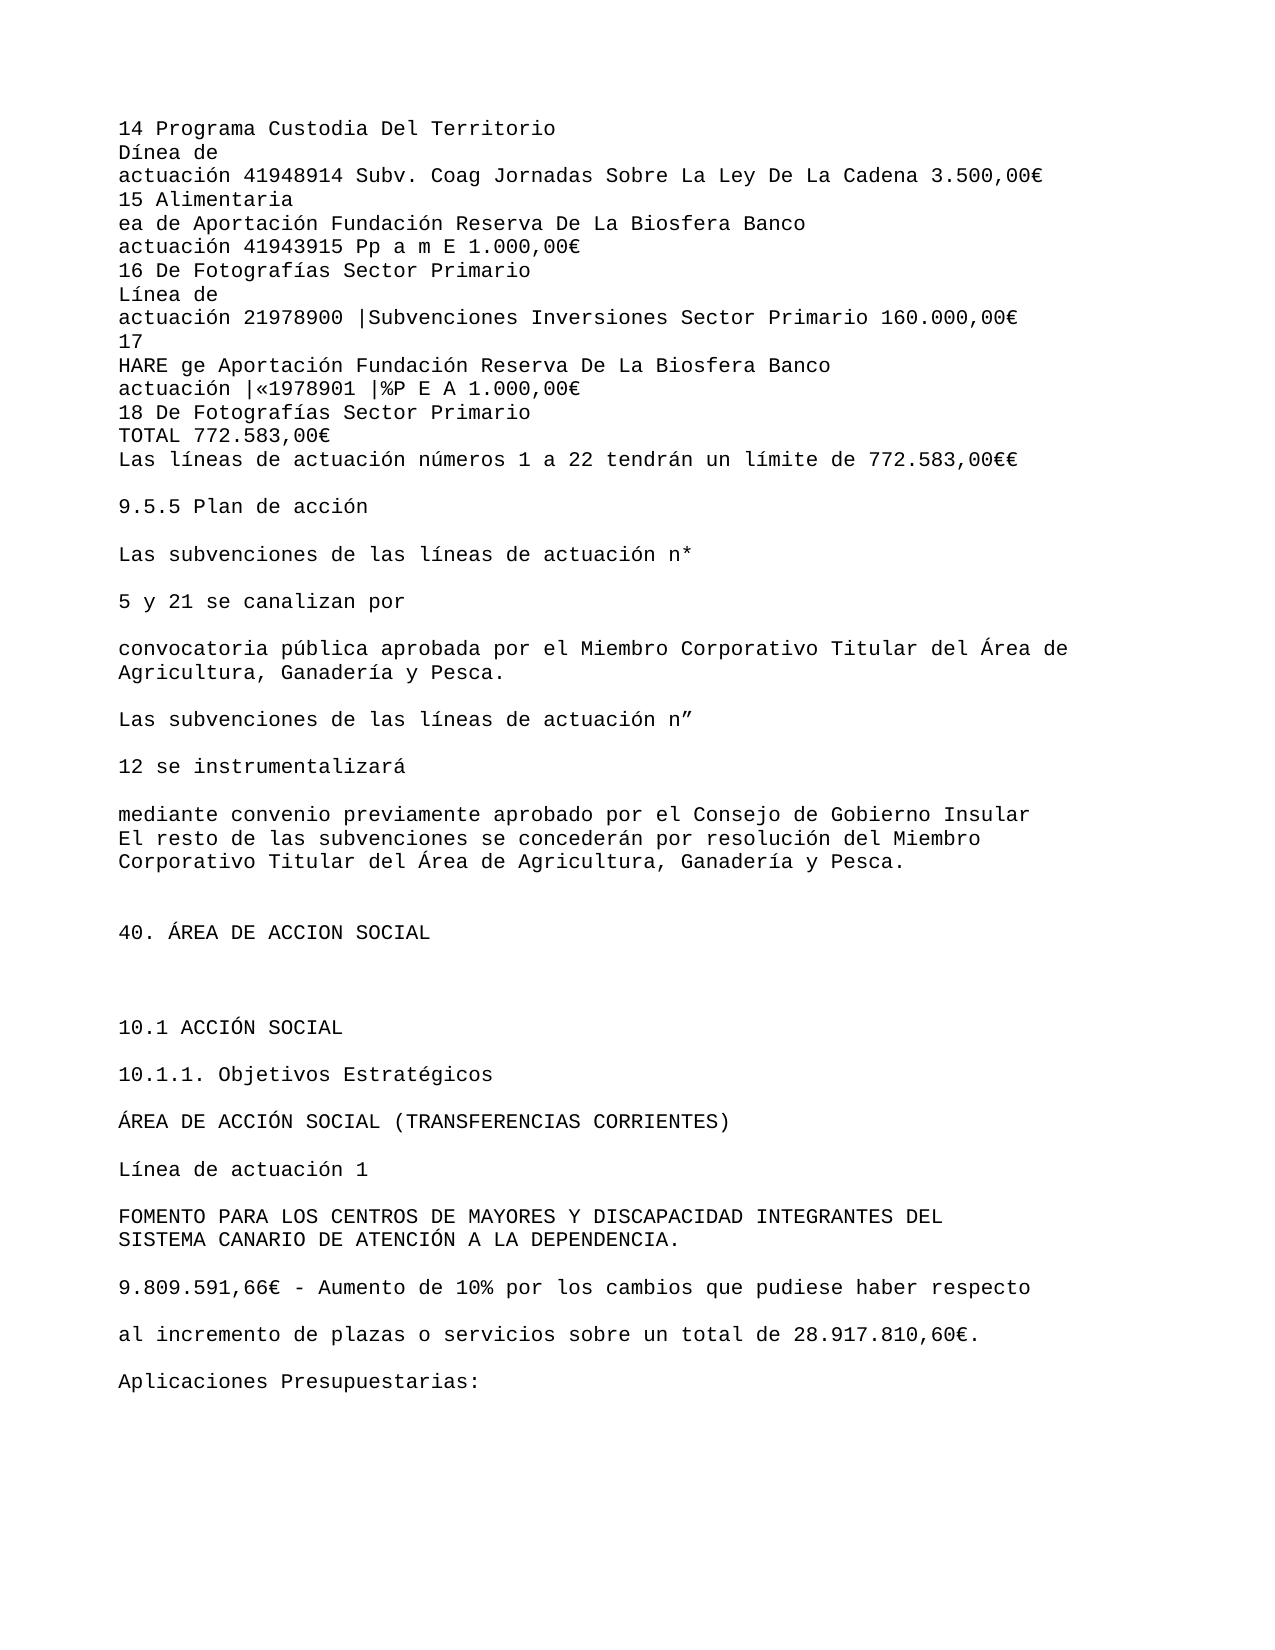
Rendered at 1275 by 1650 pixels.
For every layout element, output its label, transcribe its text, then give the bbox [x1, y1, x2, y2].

text mediante convenio previamente aprobado por el Consejo de Gobierno Insular [118, 804, 1157, 827]
text actuación |«1978901 |%P E A 1.000,00€ [118, 378, 1157, 402]
text 15 Alimentaria [118, 189, 1157, 213]
text Línea de [118, 284, 1157, 307]
text 10.1 ACCIÓN SOCIAL [118, 1017, 1157, 1040]
text 17 [118, 331, 1157, 354]
text ea de Aportación Fundación Reserva De La Biosfera Banco [118, 213, 1157, 236]
text Aplicaciones Presupuestarias: [118, 1371, 1157, 1395]
text 10.1.1. Objetivos Estratégicos [118, 1064, 1157, 1088]
text Las subvenciones de las líneas de actuación n” [118, 709, 1157, 733]
text Agricultura, Ganadería y Pesca. [118, 662, 1157, 686]
text ÁREA DE ACCIÓN SOCIAL (TRANSFERENCIAS CORRIENTES) [118, 1111, 1157, 1135]
text Las líneas de actuación números 1 a 22 tendrán un límite de 772.583,00€€ [118, 449, 1157, 473]
text actuación 21978900 |Subvenciones Inversiones Sector Primario 160.000,00€ [118, 307, 1157, 331]
text 5 y 21 se canalizan por [118, 591, 1157, 615]
text al incremento de plazas o servicios sobre un total de 28.917.810,60€. [118, 1324, 1157, 1348]
text HARE ge Aportación Fundación Reserva De La Biosfera Banco [118, 354, 1157, 378]
text 18 De Fotografías Sector Primario [118, 402, 1157, 426]
text 9.5.5 Plan de acción [118, 496, 1157, 520]
text convocatoria pública aprobada por el Miembro Corporativo Titular del Área de [118, 638, 1157, 662]
text Dínea de [118, 142, 1157, 165]
text Línea de actuación 1 [118, 1158, 1157, 1182]
text TOTAL 772.583,00€ [118, 426, 1157, 449]
text 12 se instrumentalizará [118, 757, 1157, 780]
text actuación 41948914 Subv. Coag Jornadas Sobre La Ley De La Cadena 3.500,00€ [118, 165, 1157, 189]
text actuación 41943915 Pp a m E 1.000,00€ [118, 236, 1157, 260]
text 40. ÁREA DE ACCION SOCIAL [118, 922, 1157, 946]
text El resto de las subvenciones se concederán por resolución del Miembro [118, 827, 1157, 851]
text SISTEMA CANARIO DE ATENCIÓN A LA DEPENDENCIA. [118, 1229, 1157, 1253]
text 16 De Fotografías Sector Primario [118, 260, 1157, 284]
text 14 Programa Custodia Del Territorio [118, 118, 1157, 142]
text 9.809.591,66€ - Aumento de 10% por los cambios que pudiese haber respecto [118, 1277, 1157, 1300]
text Corporativo Titular del Área de Agricultura, Ganadería y Pesca. [118, 851, 1157, 875]
text FOMENTO PARA LOS CENTROS DE MAYORES Y DISCAPACIDAD INTEGRANTES DEL [118, 1206, 1157, 1229]
text Las subvenciones de las líneas de actuación n* [118, 544, 1157, 567]
